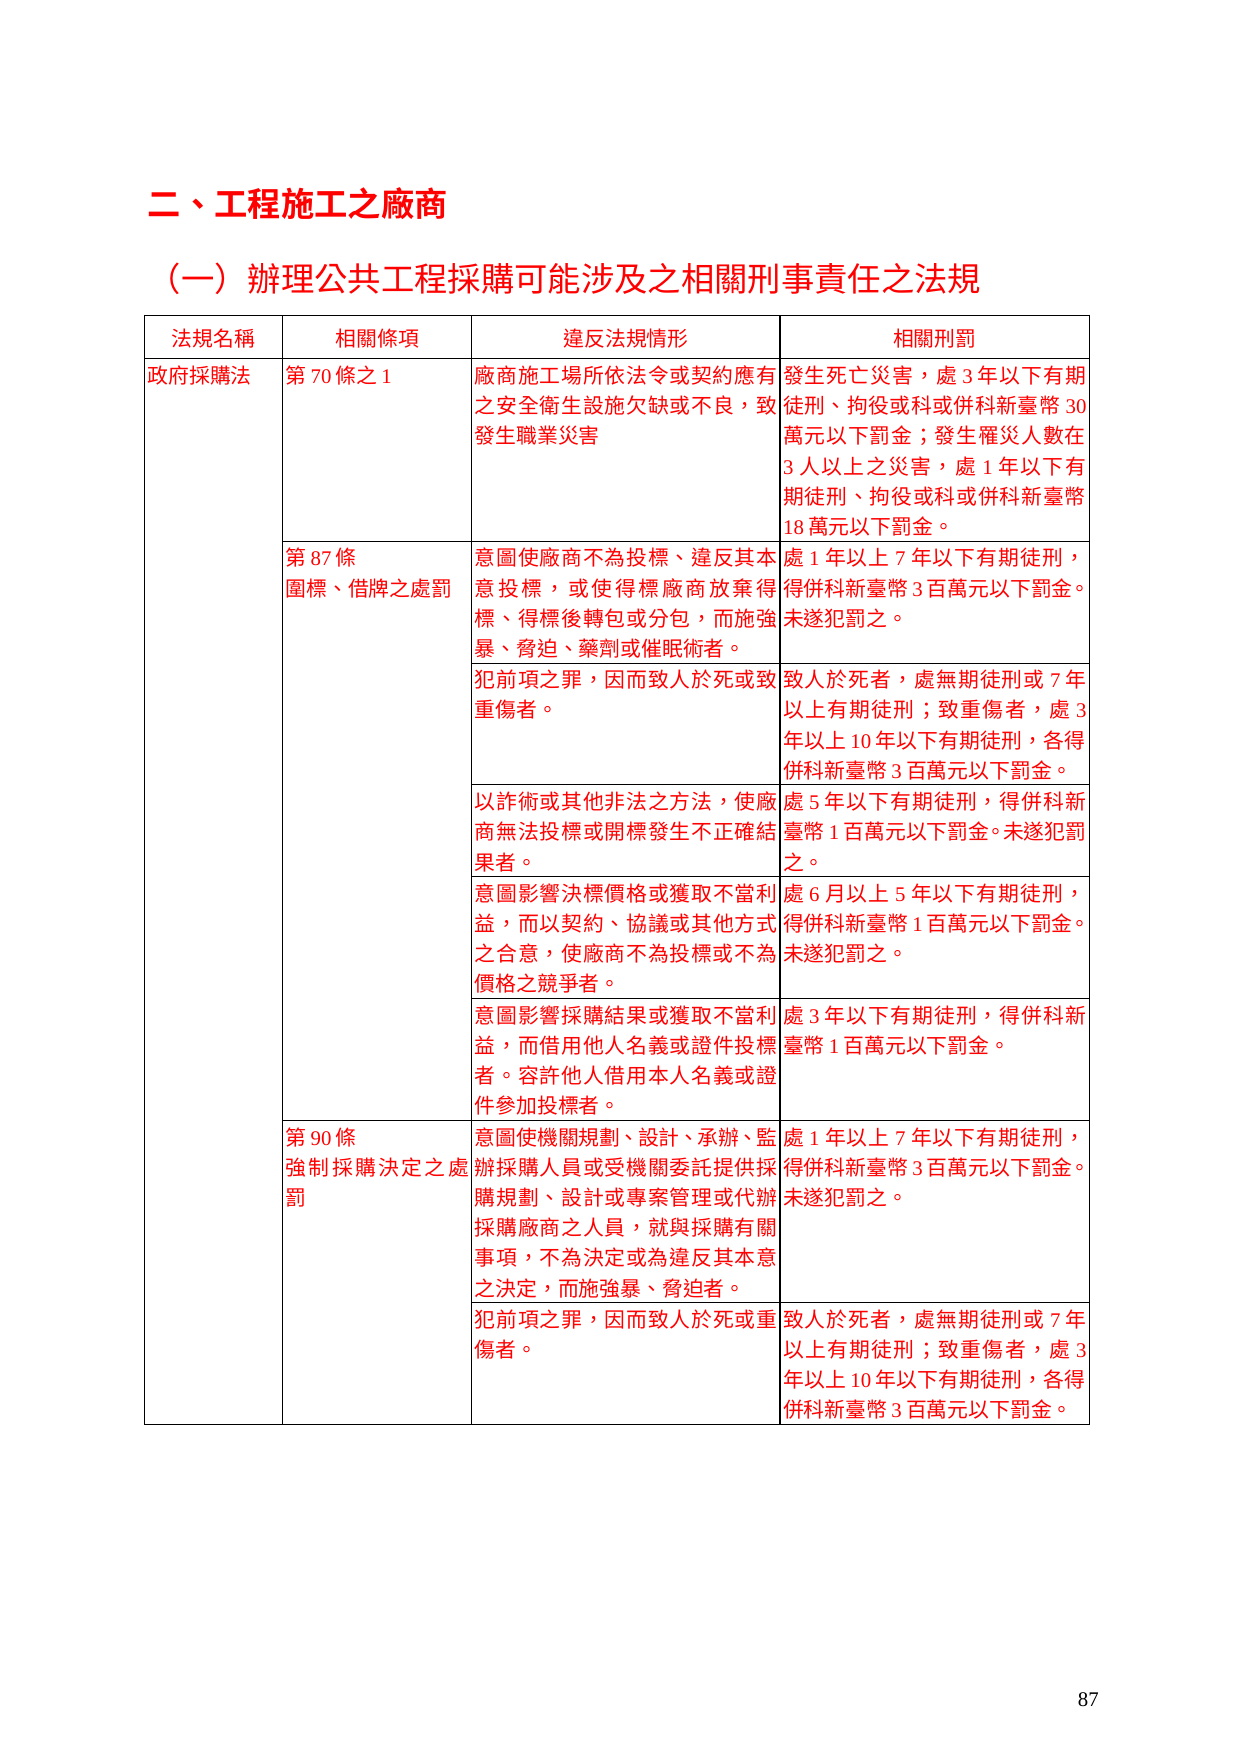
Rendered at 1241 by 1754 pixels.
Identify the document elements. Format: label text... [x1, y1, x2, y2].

table_cell 處6月以上5年以下有期徒刑，得併科新臺幣1百萬元以下罰金。未遂犯罰之。 [781, 877, 1089, 998]
table_cell 意圖使廠商不為投標、違反其本意投標，或使得標廠商放棄得標、得標後轉包或分包，而施強暴、脅迫、藥劑或催眠術者。 [472, 542, 779, 662]
table_cell 致人於死者，處無期徒刑或7年以上有期徒刑；致重傷者，處3年以上10年以下有期徒刑，各得併科新臺幣3百萬元以下罰金。 [781, 1303, 1089, 1424]
table_cell 政府採購法 [145, 359, 282, 1424]
table_cell 意圖影響決標價格或獲取不當利益，而以契約、協議或其他方式之合意，使廠商不為投標或不為價格之競爭者。 [472, 877, 779, 998]
table_cell 犯前項之罪，因而致人於死或重傷者。 [472, 1303, 779, 1424]
table_cell 處3年以下有期徒刑，得併科新臺幣1百萬元以下罰金。 [781, 999, 1089, 1120]
text 二、工程施工之廠商 [148, 164, 1092, 239]
table_header 違反法規情形 [472, 316, 779, 358]
table_cell 意圖使機關規劃、設計、承辦、監辦採購人員或受機關委託提供採購規劃、設計或專案管理或代辦採購廠商之人員，就與採購有關事項，不為決定或為違反其本意之決定，而施強暴、脅迫者。 [472, 1121, 779, 1302]
table_header 相關條項 [283, 316, 471, 358]
table_header 相關刑罰 [781, 316, 1089, 358]
table_cell 發生死亡災害，處3年以下有期徒刑、拘役或科或併科新臺幣30萬元以下罰金；發生罹災人數在3人以上之災害，處1年以下有期徒刑、拘役或科或併科新臺幣18萬元以下罰金。 [781, 359, 1089, 541]
table_cell 致人於死者，處無期徒刑或7年以上有期徒刑；致重傷者，處3年以上10年以下有期徒刑，各得併科新臺幣3百萬元以下罰金。 [781, 664, 1089, 784]
table_cell 廠商施工場所依法令或契約應有之安全衛生設施欠缺或不良，致發生職業災害 [472, 359, 779, 541]
table_cell 第87條 圍標、借牌之處罰 [283, 542, 471, 1120]
table_cell 第90條 強制採購決定之處罰 [283, 1121, 471, 1424]
table_header 法規名稱 [145, 316, 282, 358]
table_cell 第70條之1 [283, 359, 471, 541]
table_cell 處1年以上7年以下有期徒刑，得併科新臺幣3百萬元以下罰金。未遂犯罰之。 [781, 1121, 1089, 1302]
table_cell 處1年以上7年以下有期徒刑，得併科新臺幣3百萬元以下罰金。未遂犯罰之。 [781, 542, 1089, 662]
table_cell 犯前項之罪，因而致人於死或致重傷者。 [472, 664, 779, 784]
table_cell 以詐術或其他非法之方法，使廠商無法投標或開標發生不正確結果者。 [472, 785, 779, 876]
text （一）辦理公共工程採購可能涉及之相關刑事責任之法規 [148, 239, 1092, 314]
table_cell 意圖影響採購結果或獲取不當利益，而借用他人名義或證件投標者。容許他人借用本人名義或證件參加投標者。 [472, 999, 779, 1120]
table_cell 處5年以下有期徒刑，得併科新臺幣1百萬元以下罰金。未遂犯罰之。 [781, 785, 1089, 876]
